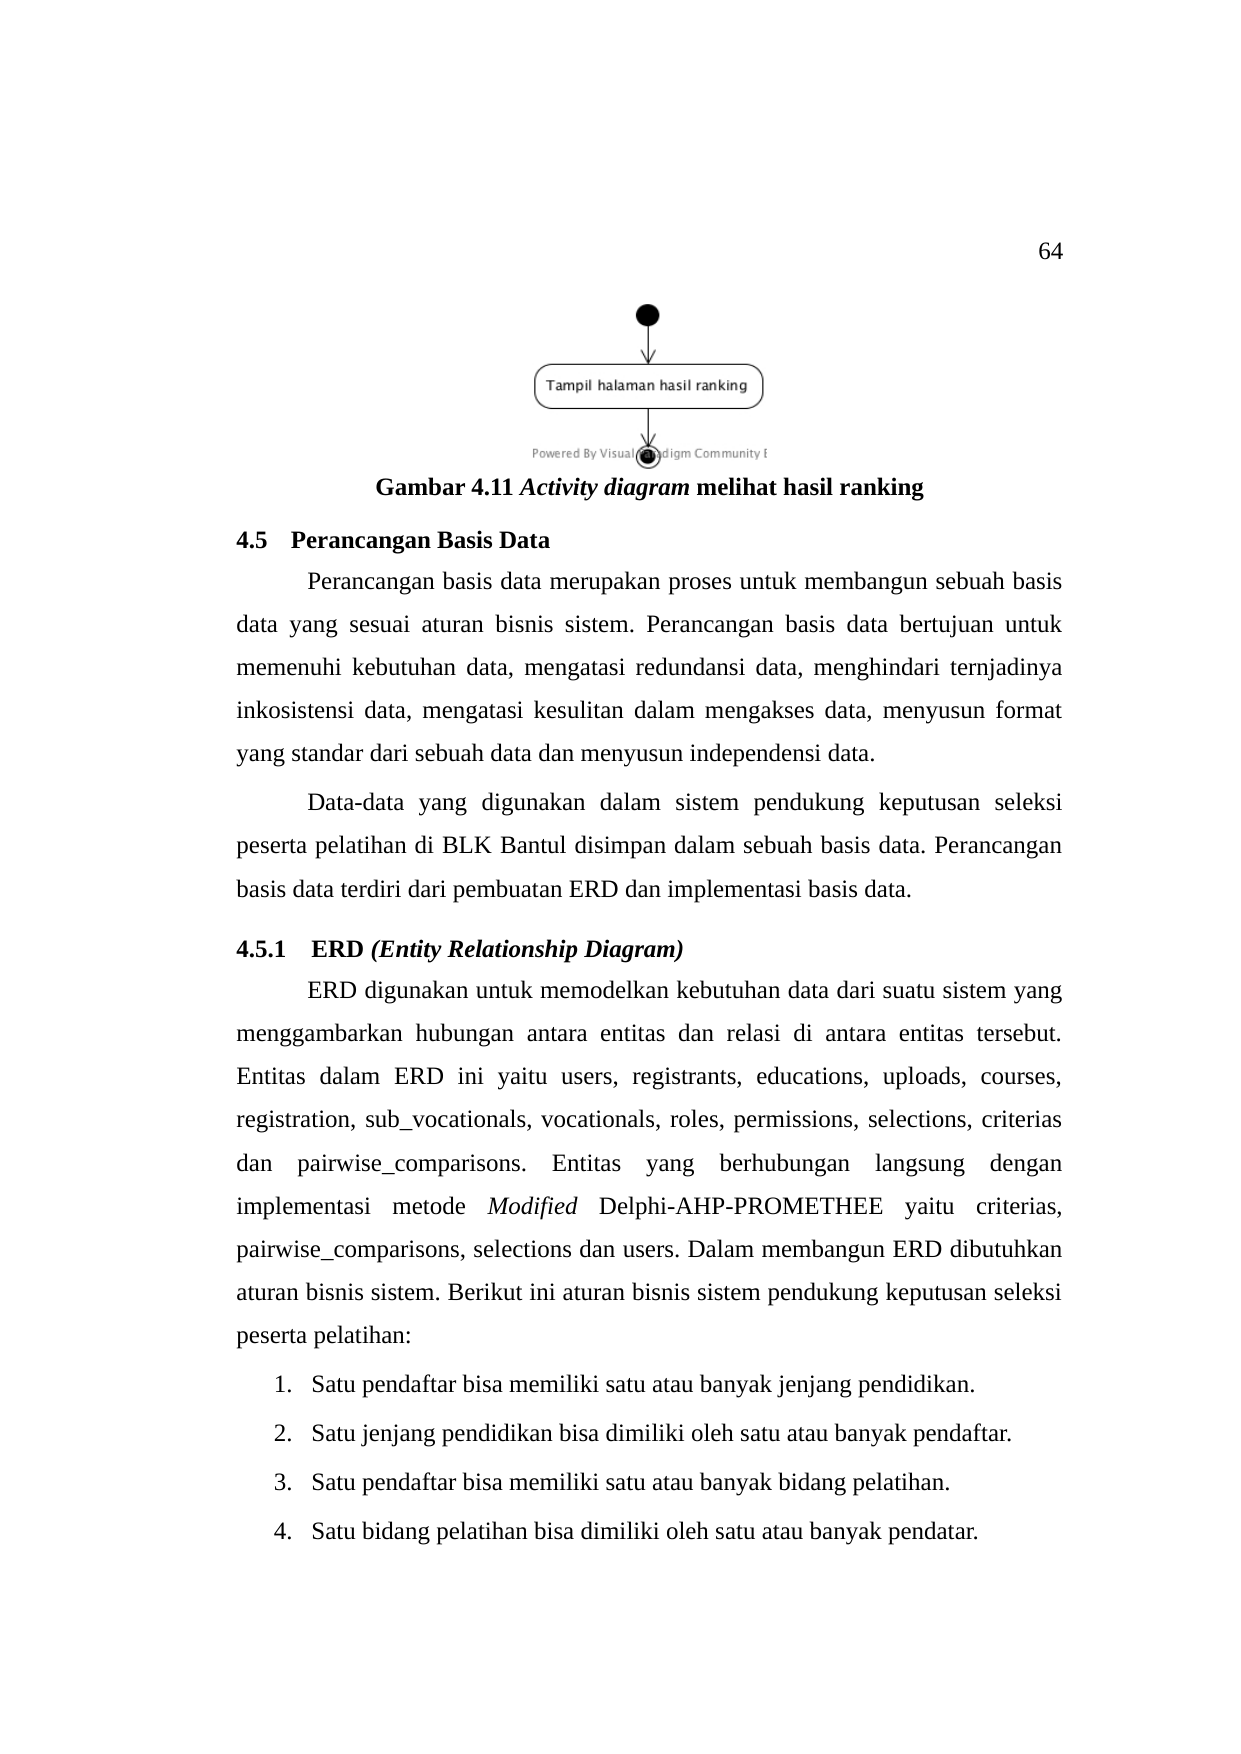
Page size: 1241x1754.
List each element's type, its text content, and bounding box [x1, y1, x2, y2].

list Satu jenjang pendidikan bisa dimiliki oleh satu atau banyak pendaftar. [274, 1418, 1063, 1447]
text Gambar 4.11 Activity diagram melihat hasil ranking [236, 472, 1063, 501]
subtitle ERD (Entity Relationship Diagram) [236, 934, 1063, 963]
text Data-data yang digunakan dalam sistem pendukung keputusan seleksi peserta pelatihan di BLK Bantul disimpan dalam sebuah basis data. Perancangan basis data terdiri dari pembuatan ERD dan implementasi basis data. [236, 787, 1063, 902]
list Satu pendaftar bisa memiliki satu atau banyak jenjang pendidikan. [274, 1369, 1063, 1398]
list Satu bidang pelatihan bisa dimiliki oleh satu atau banyak pendatar. [274, 1516, 1063, 1545]
text ERD digunakan untuk memodelkan kebutuhan data dari suatu sistem yang menggambarkan hubungan antara entitas dan relasi di antara entitas tersebut. Entitas dalam ERD ini yaitu users, registrants, educations, uploads, courses, registration, sub_vocationals, vocationals, roles, permissions, selections, criterias dan pairwise_comparisons. Entitas yang berhubungan langsung dengan implementasi metode Modified Delphi-AHP-PROMETHEE yaitu criterias, pairwise_comparisons, selections dan users. Dalam membangun ERD dibutuhkan aturan bisnis sistem. Berikut ini aturan bisnis sistem pendukung keputusan seleksi peserta pelatihan: [236, 975, 1063, 1349]
text Perancangan basis data merupakan proses untuk membangun sebuah basis data yang sesuai aturan bisnis sistem. Perancangan basis data bertujuan untuk memenuhi kebutuhan data, mengatasi redundansi data, menghindari ternjadinya inkosistensi data, mengatasi kesulitan dalam mengakses data, menyusun format yang standar dari sebuah data dan menyusun independensi data. [236, 566, 1063, 767]
list Satu pendaftar bisa memiliki satu atau banyak bidang pelatihan. [274, 1467, 1063, 1496]
picture [532, 302, 767, 472]
subtitle Perancangan basis data [236, 525, 1063, 554]
